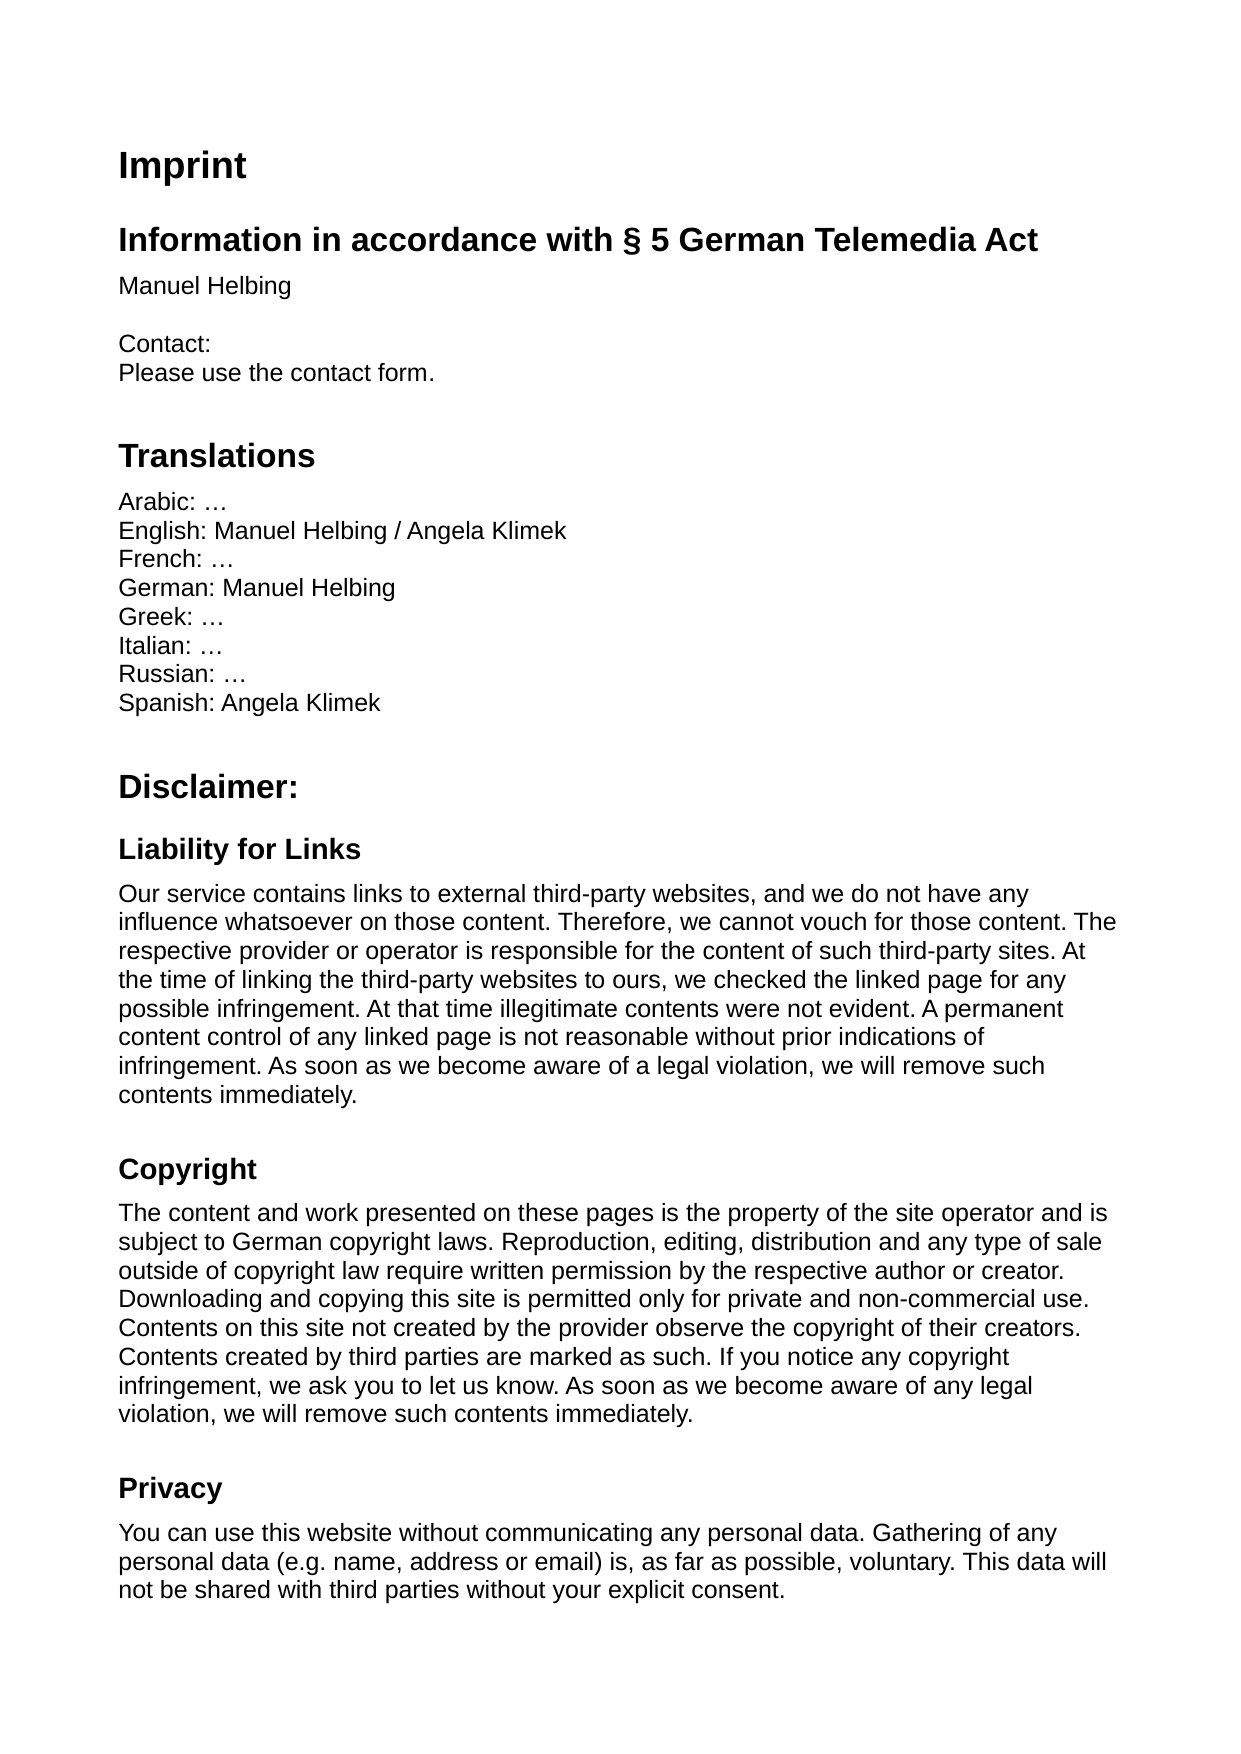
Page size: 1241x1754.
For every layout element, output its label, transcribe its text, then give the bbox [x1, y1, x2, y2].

subtitle Privacy [118, 1471, 1122, 1505]
subtitle Information in accordance with § 5 German Telemedia Act [118, 220, 1122, 259]
text Spanish: Angela Klimek [118, 688, 1122, 717]
subtitle Liability for Links [118, 832, 1122, 866]
text Please use the contact form. [118, 357, 1122, 386]
text Italian: … [118, 631, 1122, 659]
text Manuel Helbing [118, 271, 1122, 300]
subtitle Imprint [118, 143, 1122, 187]
text Our service contains links to external third-party websites, and we do not have any influence whatsoever on those content. Therefore, we cannot vouch for those content. The respective provider or operator is responsible for the content of such third-party sites. At the time of linking the third-party websites to ours, we checked the linked page for any possible infringement. At that time illegitimate contents were not evident. A permanent content control of any linked page is not reasonable without prior indications of infringement. As soon as we become aware of a legal violation, we will remove such contents immediately. [118, 878, 1122, 1108]
text The content and work presented on these pages is the property of the site operator and is subject to German copyright laws. Reproduction, editing, distribution and any type of sale outside of copyright law require written permission by the respective author or creator. Downloading and copying this site is permitted only for private and non-commercial use. Contents on this site not created by the provider observe the copyright of their creators. Contents created by third parties are marked as such. If you notice any copyright infringement, we ask you to let us know. As soon as we become aware of any legal violation, we will remove such contents immediately. [118, 1198, 1122, 1428]
text Contact: [118, 329, 1122, 357]
text Arabic: … [118, 487, 1122, 516]
text You can use this website without communicating any personal data. Gathering of any personal data (e.g. name, address or email) is, as far as possible, voluntary. This data will not be shared with third parties without your explicit consent. [118, 1518, 1122, 1604]
text Greek: … [118, 602, 1122, 631]
text Russian: … [118, 659, 1122, 688]
subtitle Disclaimer: [118, 767, 1122, 805]
text French: … [118, 544, 1122, 573]
subtitle Copyright [118, 1152, 1122, 1186]
subtitle Translations [118, 436, 1122, 474]
text German: Manuel Helbing [118, 573, 1122, 602]
text English: Manuel Helbing / Angela Klimek [118, 516, 1122, 544]
